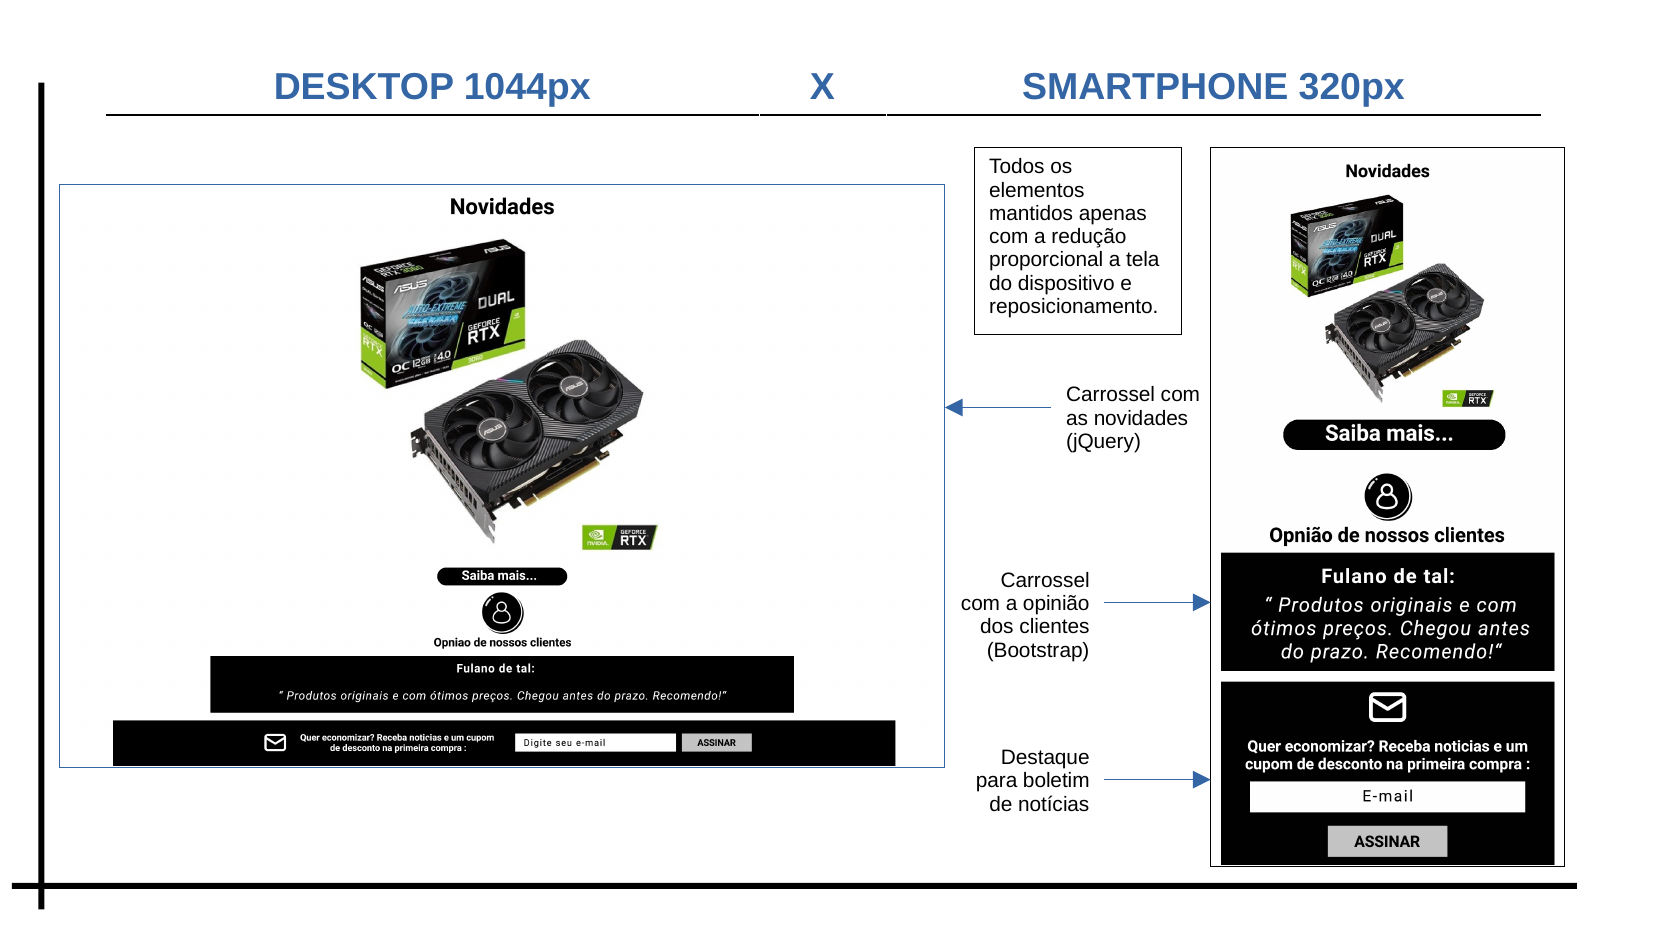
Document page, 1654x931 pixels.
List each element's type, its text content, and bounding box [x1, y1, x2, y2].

text_box Carrossel com as novidades (jQuery) [1051, 375, 1241, 461]
table_header SMARTPHONE 320px [887, 59, 1541, 114]
table_header X [760, 59, 886, 114]
picture [1210, 147, 1565, 867]
text_box Carrossel com a opinião dos clientes (Bootstrap) [944, 561, 1105, 669]
picture [59, 184, 945, 768]
text_box Destaque para boletim de notícias [944, 738, 1105, 823]
table_header DESKTOP 1044px [106, 59, 759, 114]
text_box Todos os elementos mantidos apenas com a redução proporcional a tela do dispositivo e reposicionamento. [974, 147, 1182, 335]
